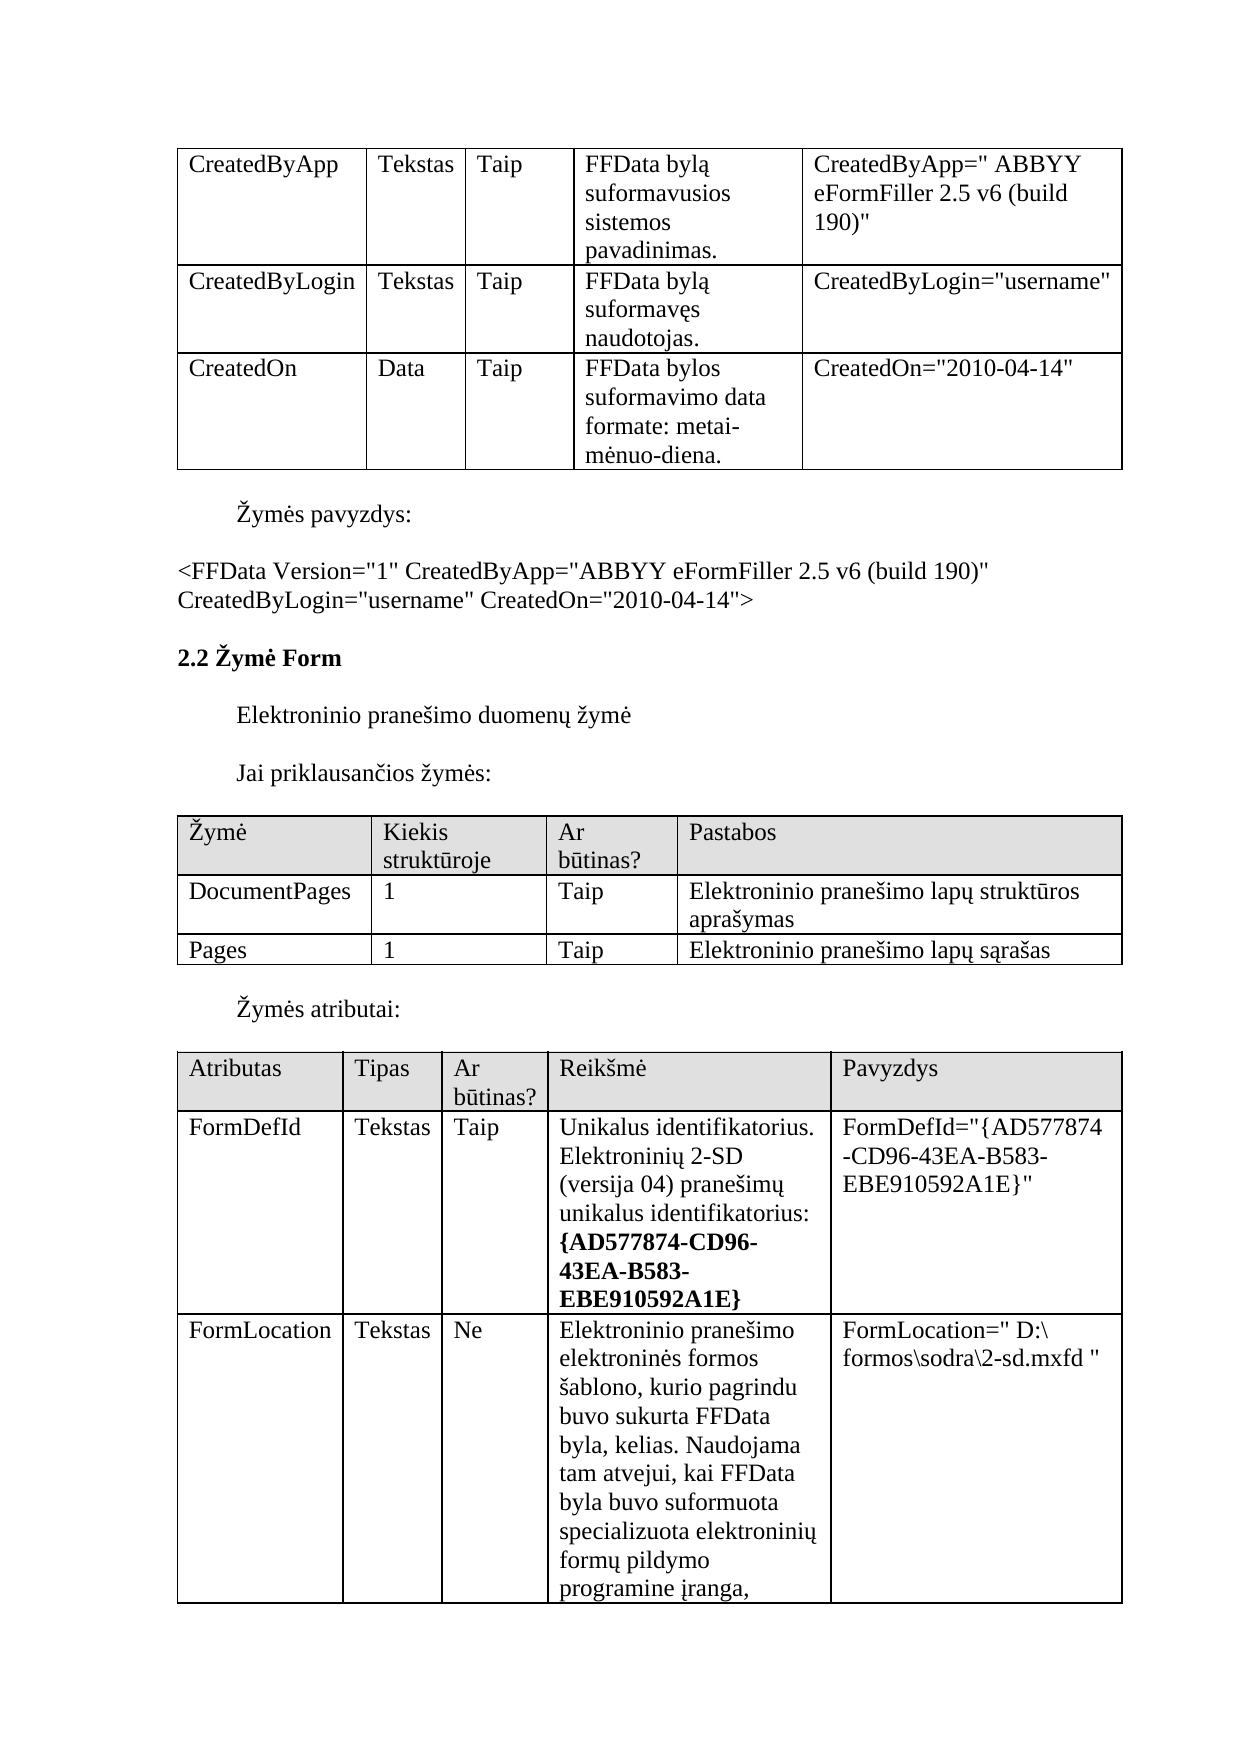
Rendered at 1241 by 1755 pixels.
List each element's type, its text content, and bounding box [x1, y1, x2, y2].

table_cell FormLocation [178, 1315, 342, 1602]
table_cell DocumentPages [178, 876, 371, 933]
table_header Atributas [178, 1053, 342, 1110]
text 2.2 Žymė Form [177, 643, 1122, 671]
table_cell Tekstas [344, 1315, 441, 1602]
table_cell CreatedOn="2010-04-14" [803, 354, 1121, 468]
table_cell Taip [466, 149, 573, 264]
table_cell FormDefId [178, 1112, 342, 1313]
table_cell CreatedOn [178, 354, 366, 468]
table_cell FFData bylą suformavusios sistemos pavadinimas. [575, 149, 802, 264]
table_cell CreatedByApp [178, 149, 366, 264]
table_cell Taip [547, 876, 677, 933]
table_cell Taip [547, 935, 677, 963]
table_header Ar būtinas? [547, 817, 677, 874]
table_cell FFData bylos suformavimo data formate: metai-mėnuo-diena. [575, 354, 802, 468]
table_cell FFData bylą suformavęs naudotojas. [575, 266, 802, 352]
text Žymės atributai: [177, 994, 1122, 1023]
table_cell CreatedByLogin [178, 266, 366, 352]
text Jai priklausančios žymės: [177, 758, 1122, 786]
table_header Pastabos [678, 817, 1121, 874]
text Elektroninio pranešimo duomenų žymė [177, 700, 1122, 729]
table_cell Elektroninio pranešimo elektroninės formos šablono, kurio pagrindu buvo sukurta FFData byla, kelias. Naudojama tam atvejui, kai FFData byla buvo suformuota specializuota elektroninių formų pildymo programine įranga, [549, 1315, 830, 1602]
table_cell Tekstas [367, 266, 465, 352]
table_cell FormDefId="{AD577874-CD96-43EA-B583-EBE910592A1E}" [832, 1112, 1121, 1313]
table_header Žymė [178, 817, 371, 874]
table_cell Taip [466, 354, 573, 468]
table_header Kiekis struktūroje [372, 817, 546, 874]
table_cell Tekstas [367, 149, 465, 264]
table_cell CreatedByApp=" ABBYY eFormFiller 2.5 v6 (build 190)" [803, 149, 1121, 264]
table_cell 1 [372, 876, 546, 933]
table_header Reikšmė [549, 1053, 830, 1110]
table_header Tipas [344, 1053, 441, 1110]
table_cell Ne [443, 1315, 547, 1602]
text Žymės pavyzdys: [177, 499, 1122, 528]
table_cell Pages [178, 935, 371, 963]
table_header Pavyzdys [832, 1053, 1121, 1110]
table_cell FormLocation=" D:\formos\sodra\2-sd.mxfd " [832, 1315, 1121, 1602]
table_cell Tekstas [344, 1112, 441, 1313]
table_cell 1 [372, 935, 546, 963]
table_header Ar būtinas? [443, 1053, 547, 1110]
table_cell CreatedByLogin="username" [803, 266, 1121, 352]
table_cell Elektroninio pranešimo lapų struktūros aprašymas [678, 876, 1121, 933]
table_cell Data [367, 354, 465, 468]
table_cell Unikalus identifikatorius. Elektroninių 2-SD (versija 04) pranešimų unikalus identifikatorius: {AD577874-CD96-43EA-B583-EBE910592A1E} [549, 1112, 830, 1313]
table_cell Elektroninio pranešimo lapų sąrašas [678, 935, 1121, 963]
table_cell Taip [466, 266, 573, 352]
text <FFData Version="1" CreatedByApp="ABBYY eFormFiller 2.5 v6 (build 190)" CreatedByLogin="username" CreatedOn="2010-04-14"> [177, 556, 1122, 614]
table_cell Taip [443, 1112, 547, 1313]
